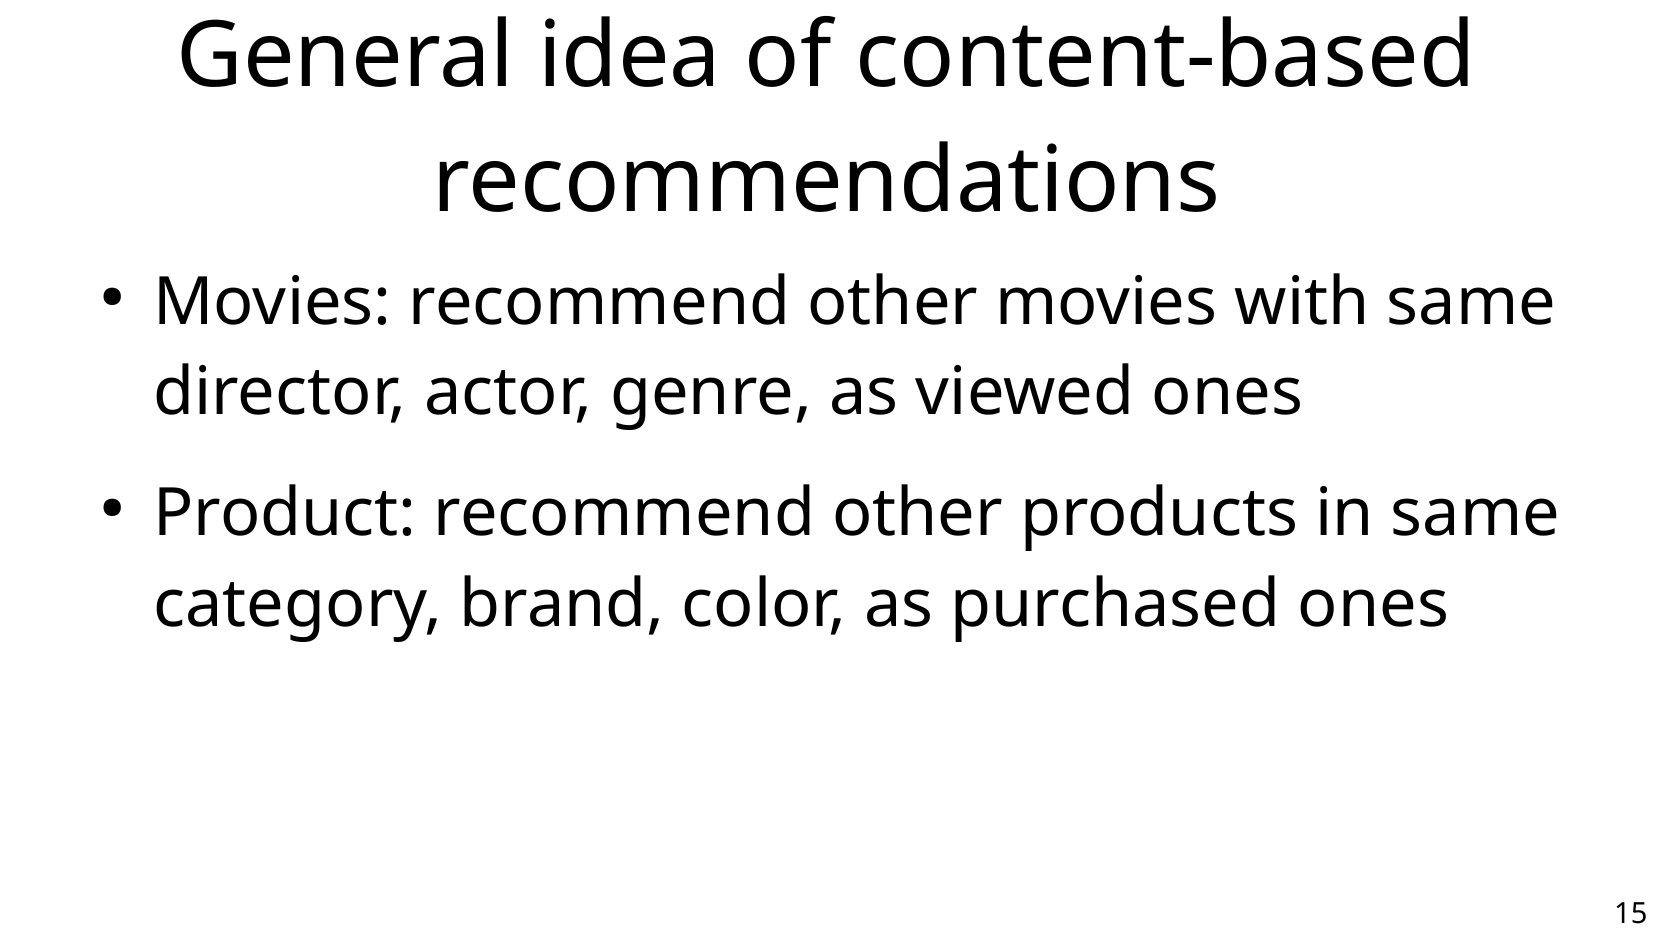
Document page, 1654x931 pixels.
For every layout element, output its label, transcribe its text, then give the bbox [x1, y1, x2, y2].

list Movies: recommend other movies with same director, actor, genre, as viewed ones Product: recommend other products in same category, brand, color, as purchased ones [82, 253, 1571, 793]
title General idea of content-based recommendations [82, 1, 1571, 226]
